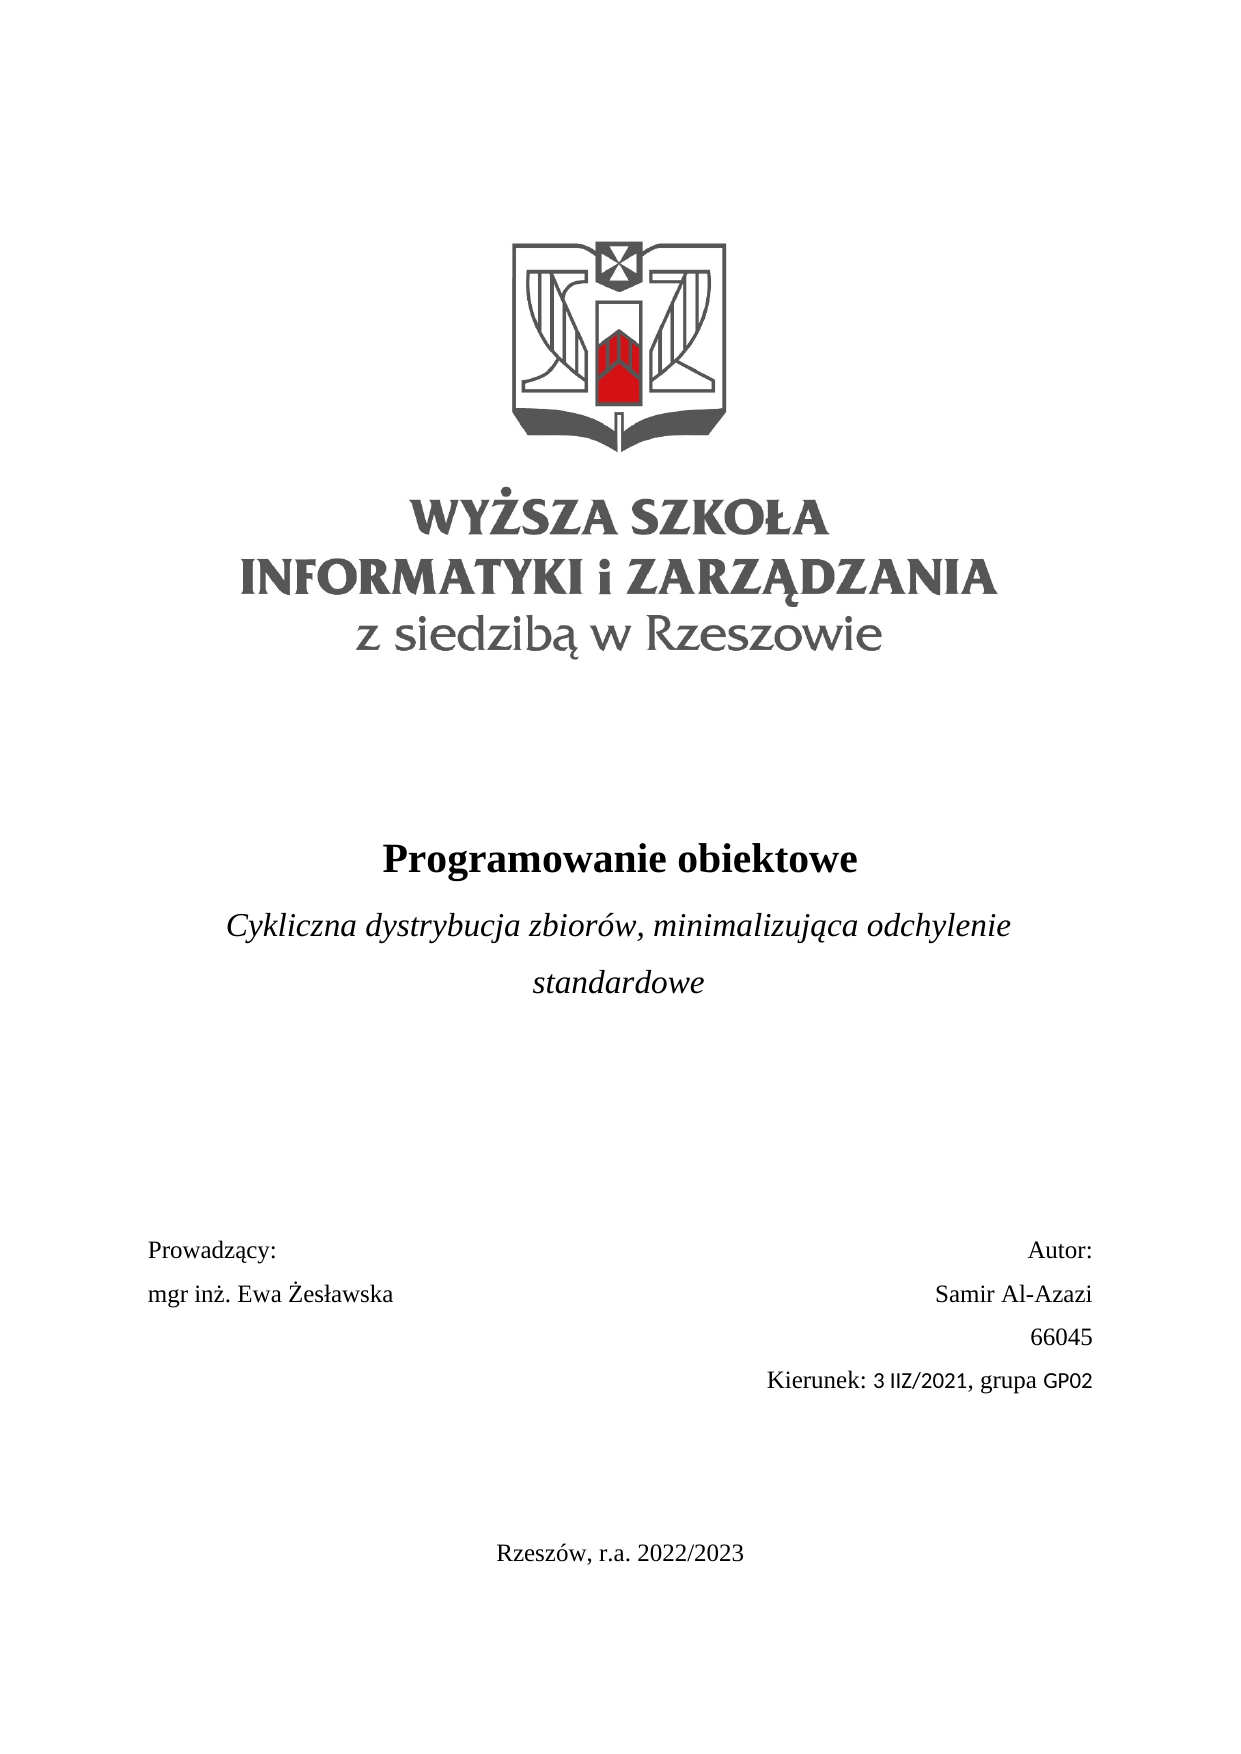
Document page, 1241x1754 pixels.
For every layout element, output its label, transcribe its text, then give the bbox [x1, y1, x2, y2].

picture [147, 147, 1093, 744]
text mgr inż. Ewa Żesławska Samir Al-Azazi [148, 1279, 1093, 1307]
text 66045 [148, 1322, 1093, 1351]
text Rzeszów, r.a. 2022/2023 [148, 1538, 1093, 1567]
text Programowanie obiektowe [148, 833, 1093, 881]
text Kierunek: 3 IIZ/2021, grupa GP02 [148, 1365, 1093, 1394]
text Cykliczna dystrybucja zbiorów, minimalizująca odchylenie standardowe [148, 905, 1093, 1001]
text Prowadzący: Autor: [148, 1236, 1093, 1264]
